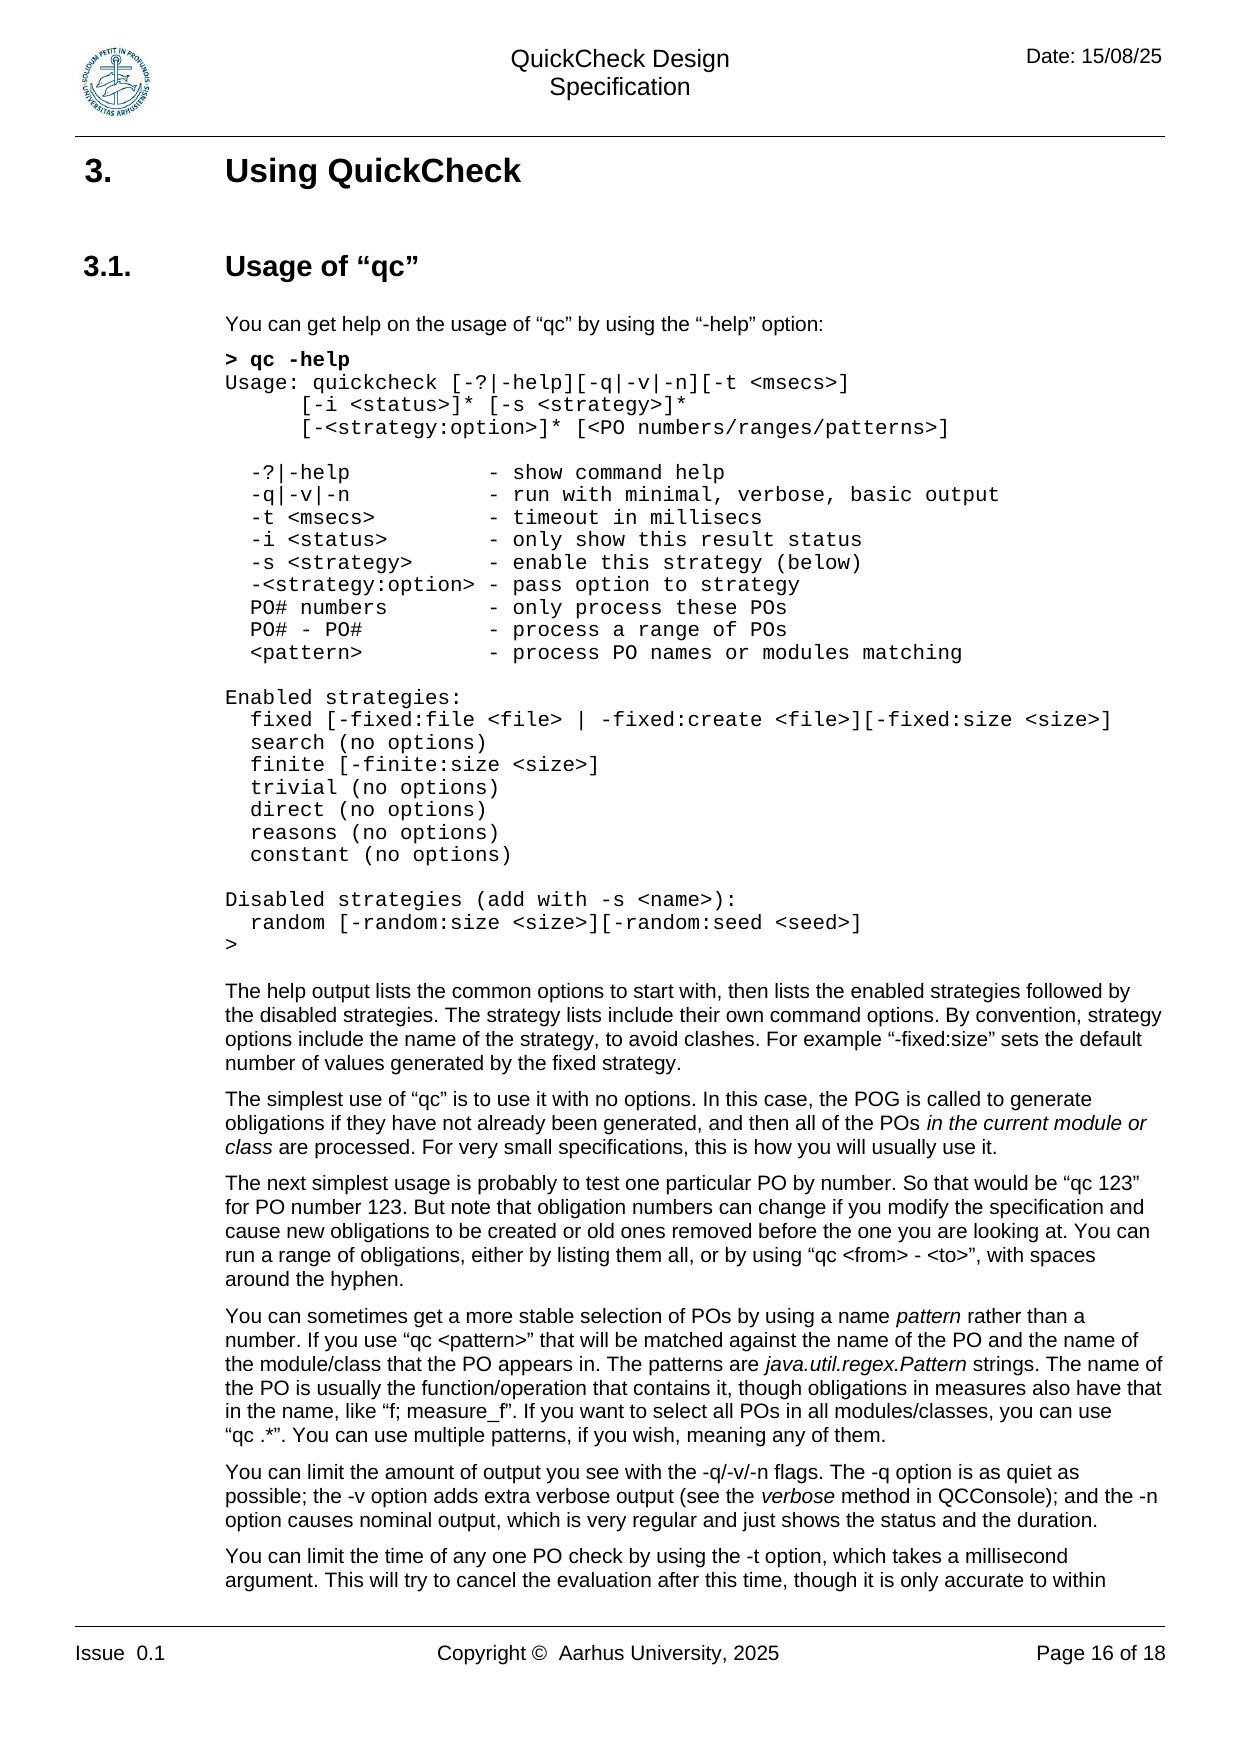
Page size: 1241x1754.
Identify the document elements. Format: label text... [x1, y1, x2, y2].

text -s <strategy> - enable this strategy (below) [225, 551, 1165, 574]
text -t <msecs> - timeout in millisecs [225, 506, 1165, 529]
text You can limit the amount of output you see with the -q/-v/-n flags. The -q option is as quiet as possible; the -v option adds extra verbose output (see the verbose method in QCConsole); and the -n option causes nominal output, which is very regular and just shows the status and the duration. [225, 1460, 1165, 1532]
text Disabled strategies (add with -s <name>): [225, 889, 1165, 911]
text [-<strategy:option>]* [<PO numbers/ranges/patterns>] [225, 416, 1165, 439]
text The help output lists the common options to start with, then lists the enabled strategies followed by the disabled strategies. The strategy lists include their own command options. By convention, strategy options include the name of the strategy, to avoid clashes. For example “-fixed:size” sets the default number of values generated by the fixed strategy. [225, 979, 1165, 1075]
text PO# - PO# - process a range of POs [225, 619, 1165, 641]
subtitle Usage of “qc” [75, 250, 1165, 282]
text You can limit the time of any one PO check by using the -t option, which takes a millisecond argument. This will try to cancel the evaluation after this time, though it is only accurate to within [225, 1544, 1165, 1592]
text You can sometimes get a more stable selection of POs by using a name pattern rather than a number. If you use “qc <pattern>” that will be matched against the name of the PO and the name of the module/class that the PO appears in. The patterns are java.util.regex.Pattern strings. The name of the PO is usually the function/operation that contains it, though obligations in measures also have that in the name, like “f; measure_f”. If you want to select all POs in all modules/classes, you can use “qc .*”. You can use multiple patterns, if you wish, meaning any of them. [225, 1304, 1165, 1448]
text > qc -help [225, 349, 1165, 371]
text search (no options) [225, 731, 1165, 754]
text trivial (no options) [225, 776, 1165, 799]
text reasons (no options) [225, 821, 1165, 844]
text -i <status> - only show this result status [225, 529, 1165, 551]
text constant (no options) [225, 844, 1165, 866]
text <pattern> - process PO names or modules matching [225, 641, 1165, 664]
text fixed [-fixed:file <file> | -fixed:create <file>][-fixed:size <size>] [225, 709, 1165, 731]
text > [225, 934, 1165, 956]
text random [-random:size <size>][-random:seed <seed>] [225, 911, 1165, 934]
text Usage: quickcheck [-?|-help][-q|-v|-n][-t <msecs>] [225, 371, 1165, 394]
text PO# numbers - only process these POs [225, 596, 1165, 619]
text You can get help on the usage of “qc” by using the “-help” option: [225, 312, 1165, 336]
subtitle Using QuickCheck [75, 152, 1165, 190]
picture [78, 44, 153, 120]
text finite [-finite:size <size>] [225, 754, 1165, 776]
text -<strategy:option> - pass option to strategy [225, 574, 1165, 596]
text [-i <status>]* [-s <strategy>]* [225, 394, 1165, 416]
text direct (no options) [225, 799, 1165, 821]
text The next simplest usage is probably to test one particular PO by number. So that would be “qc 123” for PO number 123. But note that obligation numbers can change if you modify the specification and cause new obligations to be created or old ones removed before the one you are looking at. You can run a range of obligations, either by listing them all, or by using “qc <from> - <to>”, with spaces around the hyphen. [225, 1172, 1165, 1291]
text -q|-v|-n - run with minimal, verbose, basic output [225, 484, 1165, 506]
text Enabled strategies: [225, 686, 1165, 709]
text The simplest use of “qc” is to use it with no options. In this case, the POG is called to generate obligations if they have not already been generated, and then all of the POs in the current module or class are processed. For very small specifications, this is how you will usually use it. [225, 1087, 1165, 1159]
text -?|-help - show command help [225, 461, 1165, 484]
